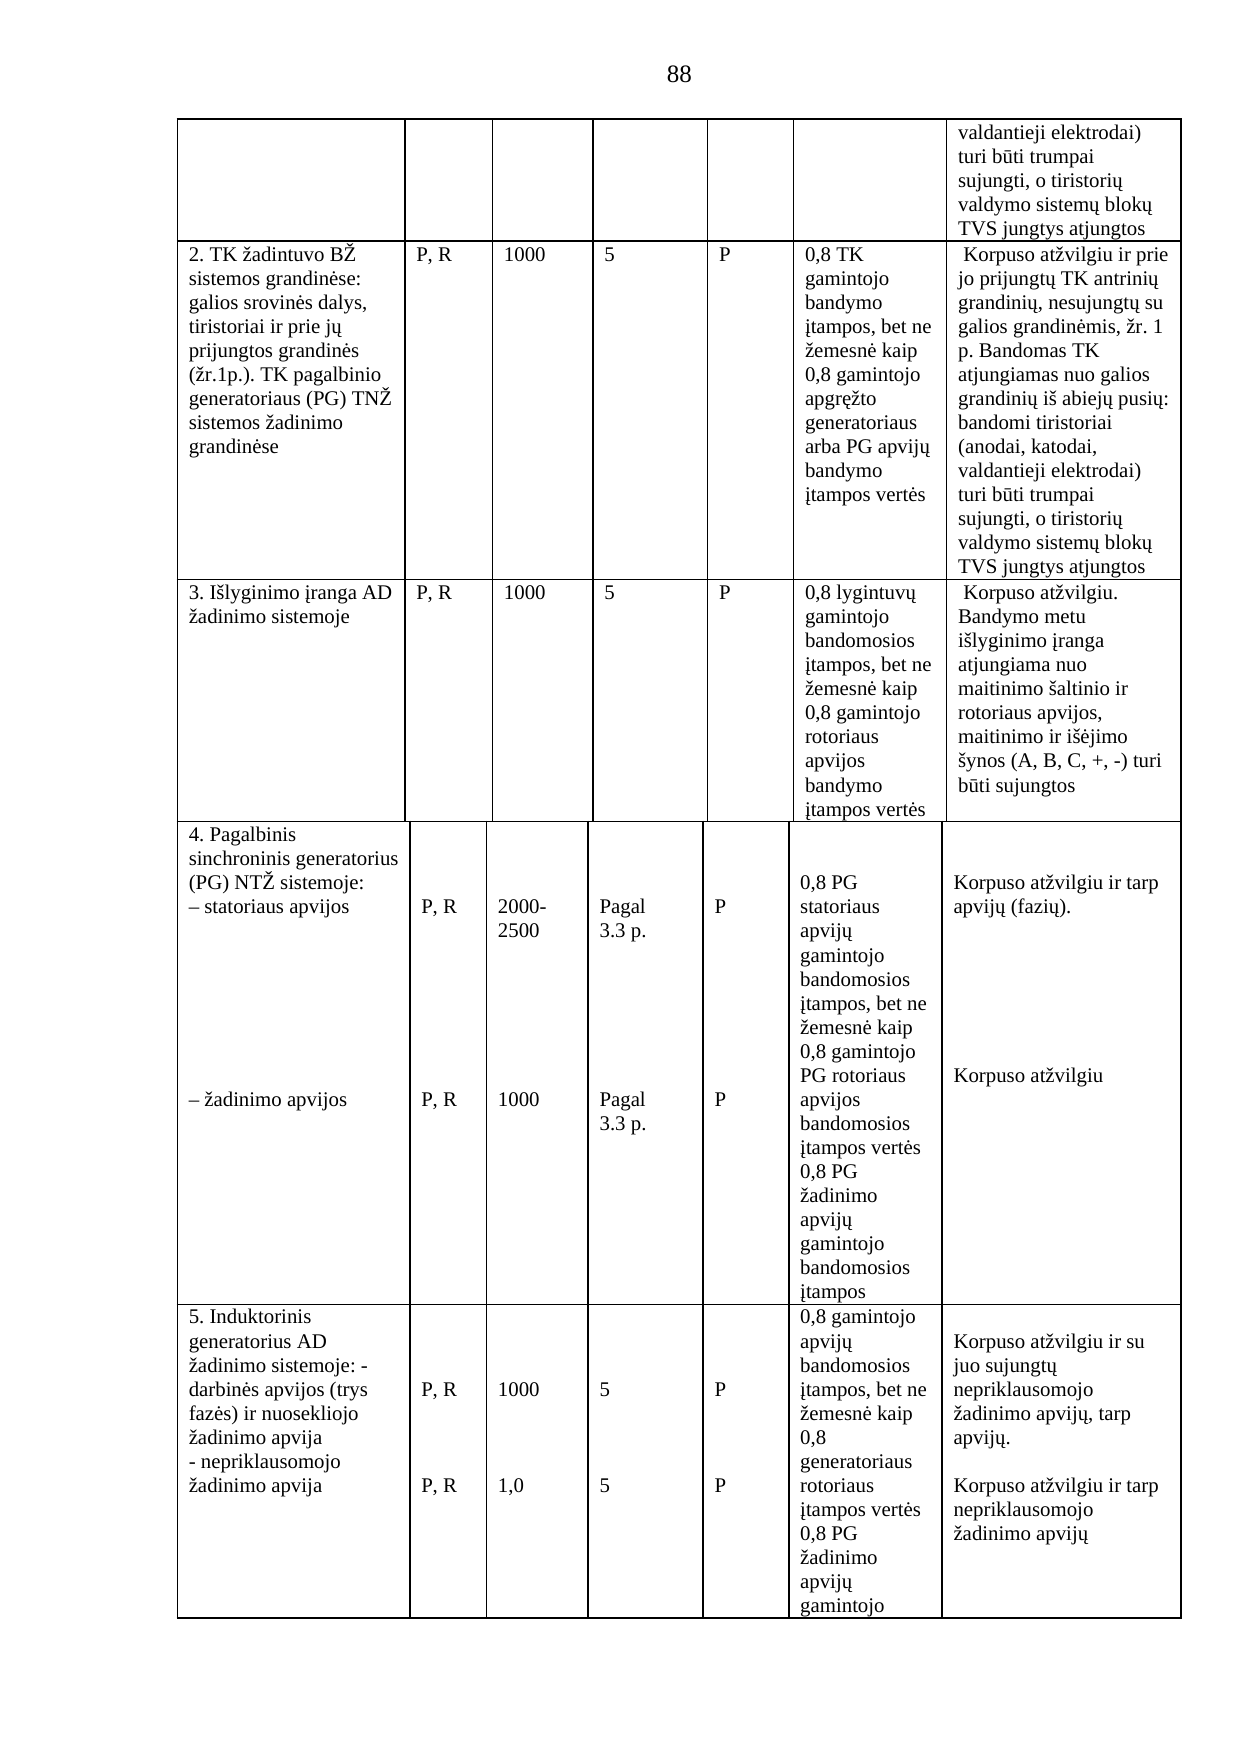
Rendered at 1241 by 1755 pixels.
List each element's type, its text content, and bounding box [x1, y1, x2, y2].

table_cell 2000-2500 1000 [487, 822, 587, 1303]
table_cell P, R [406, 242, 492, 578]
table_cell [406, 120, 492, 240]
table_cell 3. Išlyginimo įranga AD žadinimo sistemoje [178, 580, 404, 821]
table_cell 1000 [493, 242, 592, 578]
table_cell P [708, 242, 793, 578]
table_cell 0,8 lygintuvų gamintojo bandomosios įtampos, bet ne žemesnė kaip 0,8 gamintojo rotoriaus apvijos bandymo įtampos vertės [794, 580, 946, 821]
table_cell Pagal 3.3 p. Pagal 3.3 p. [589, 822, 702, 1303]
table_cell valdantieji elektrodai) turi būti trumpai sujungti, o tiristorių valdymo sistemų blokų TVS jungtys atjungtos [947, 120, 1180, 240]
table_cell 0,8 PG statoriaus apvijų gamintojo bandomosios įtampos, bet ne žemesnė kaip 0,8 gamintojo PG rotoriaus apvijos bandomosios įtampos vertės 0,8 PG žadinimo apvijų gamintojo bandomosios įtampos [790, 822, 941, 1303]
table_cell 1000 1,0 [487, 1305, 587, 1617]
table_cell 5 [594, 242, 707, 578]
table_cell P P [704, 822, 788, 1303]
table_cell P P [704, 1305, 788, 1617]
table_cell 5. Induktorinis generatorius AD žadinimo sistemoje: - darbinės apvijos (trys fazės) ir nuosekliojo žadinimo apvija - nepriklausomojo žadinimo apvija [178, 1305, 409, 1617]
table_cell 2. TK žadintuvo BŽ sistemos grandinėse: galios srovinės dalys, tiristoriai ir prie jų prijungtos grandinės (žr.1p.). TK pagalbinio generatoriaus (PG) TNŽ sistemos žadinimo grandinėse [178, 242, 404, 578]
table_cell 0,8 TK gamintojo bandymo įtampos, bet ne žemesnė kaip 0,8 gamintojo apgręžto generatoriaus arba PG apvijų bandymo įtampos vertės [794, 242, 946, 578]
table_cell P, R [406, 580, 492, 821]
table_cell [493, 120, 592, 240]
table_cell [708, 120, 793, 240]
table_cell [178, 120, 404, 240]
table_cell [594, 120, 707, 240]
table_cell P, R P, R [411, 1305, 486, 1617]
table_cell [794, 120, 946, 240]
table_cell 4. Pagalbinis sinchroninis generatorius (PG) NTŽ sistemoje: – statoriaus apvijos – žadinimo apvijos [178, 822, 409, 1303]
table_cell 5 5 [589, 1305, 702, 1617]
table_cell 0,8 gamintojo apvijų bandomosios įtampos, bet ne žemesnė kaip 0,8 generatoriaus rotoriaus įtampos vertės 0,8 PG žadinimo apvijų gamintojo [790, 1305, 941, 1617]
table_cell P [708, 580, 793, 821]
table_cell Korpuso atžvilgiu. Bandymo metu išlyginimo įranga atjungiama nuo maitinimo šaltinio ir rotoriaus apvijos, maitinimo ir išėjimo šynos (A, B, C, +, -) turi būti sujungtos [947, 580, 1180, 821]
table_cell 5 [594, 580, 707, 821]
table_cell 1000 [493, 580, 592, 821]
table_cell Korpuso atžvilgiu ir su juo sujungtų nepriklausomojo žadinimo apvijų, tarp apvijų. Korpuso atžvilgiu ir tarp nepriklausomojo žadinimo apvijų [943, 1305, 1180, 1617]
table_cell P, R P, R [411, 822, 486, 1303]
table_cell Korpuso atžvilgiu ir tarp apvijų (fazių). Korpuso atžvilgiu [943, 822, 1180, 1303]
table_cell Korpuso atžvilgiu ir prie jo prijungtų TK antrinių grandinių, nesujungtų su galios grandinėmis, žr. 1 p. Bandomas TK atjungiamas nuo galios grandinių iš abiejų pusių: bandomi tiristoriai (anodai, katodai, valdantieji elektrodai) turi būti trumpai sujungti, o tiristorių valdymo sistemų blokų TVS jungtys atjungtos [947, 242, 1180, 578]
